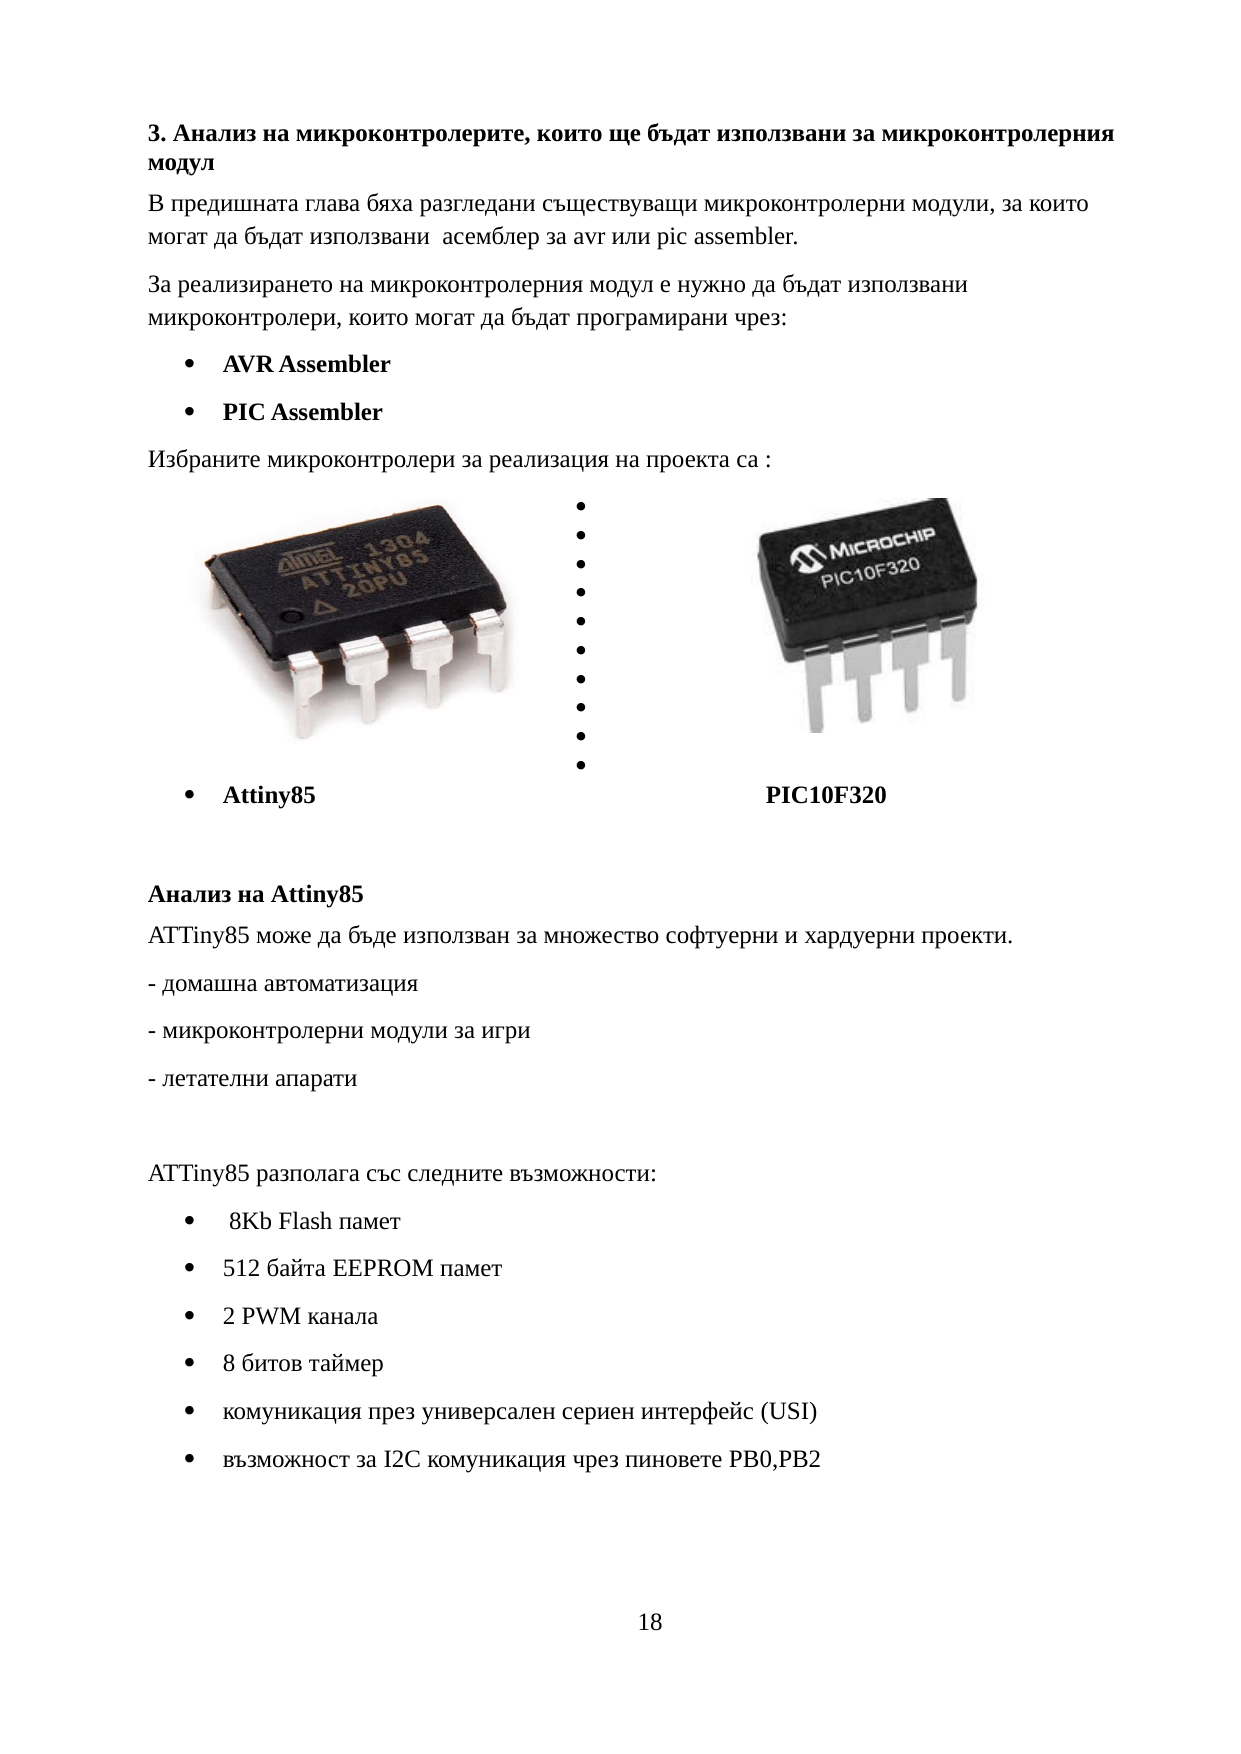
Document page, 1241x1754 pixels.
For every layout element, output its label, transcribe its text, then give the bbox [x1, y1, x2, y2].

text - домашна автоматизация [148, 968, 1152, 996]
list възможност за I2C комуникация чрез пиновете PB0,PB2 [185, 1444, 1152, 1472]
list 8Kb Flash памет [185, 1206, 1152, 1234]
text ATTiny85 разполага със следните възможности: [148, 1158, 1152, 1187]
list 2 PWM канала [185, 1301, 1152, 1330]
list PIC Assembler [185, 397, 1152, 426]
text ATTiny85 може да бъде използван за множество софтуерни и хардуерни проекти. [148, 920, 1152, 949]
subtitle 3. Анализ на микроконтролерите, които ще бъдат използвани за микроконтролерния модул [148, 118, 1152, 176]
text В предишната глава бяха разгледани съществуващи микроконтролерни модули, за които могат да бъдат използвани асемблер за avr или pic assembler. [148, 188, 1152, 250]
subtitle Анализ на Attiny85 [148, 879, 1152, 908]
text - микроконтролерни модули за игри [148, 1015, 1152, 1044]
text - летателни апарати [148, 1063, 1152, 1092]
list AVR Assembler [185, 349, 1152, 378]
picture [750, 498, 985, 733]
list 8 битов таймер [185, 1348, 1152, 1377]
text Избраните микроконтролери за реализация на проекта са : [148, 444, 1152, 473]
list Attiny85 PIC10F320 [185, 780, 1152, 808]
text За реализирането на микроконтролерния модул е нужно да бъдат използвани микроконтролери, които могат да бъдат програмирани чрез: [148, 269, 1152, 331]
list комуникация през универсален сериен интерфейс (USI) [185, 1396, 1152, 1425]
list 512 байта EEPROM памет [185, 1253, 1152, 1282]
picture [175, 492, 540, 752]
